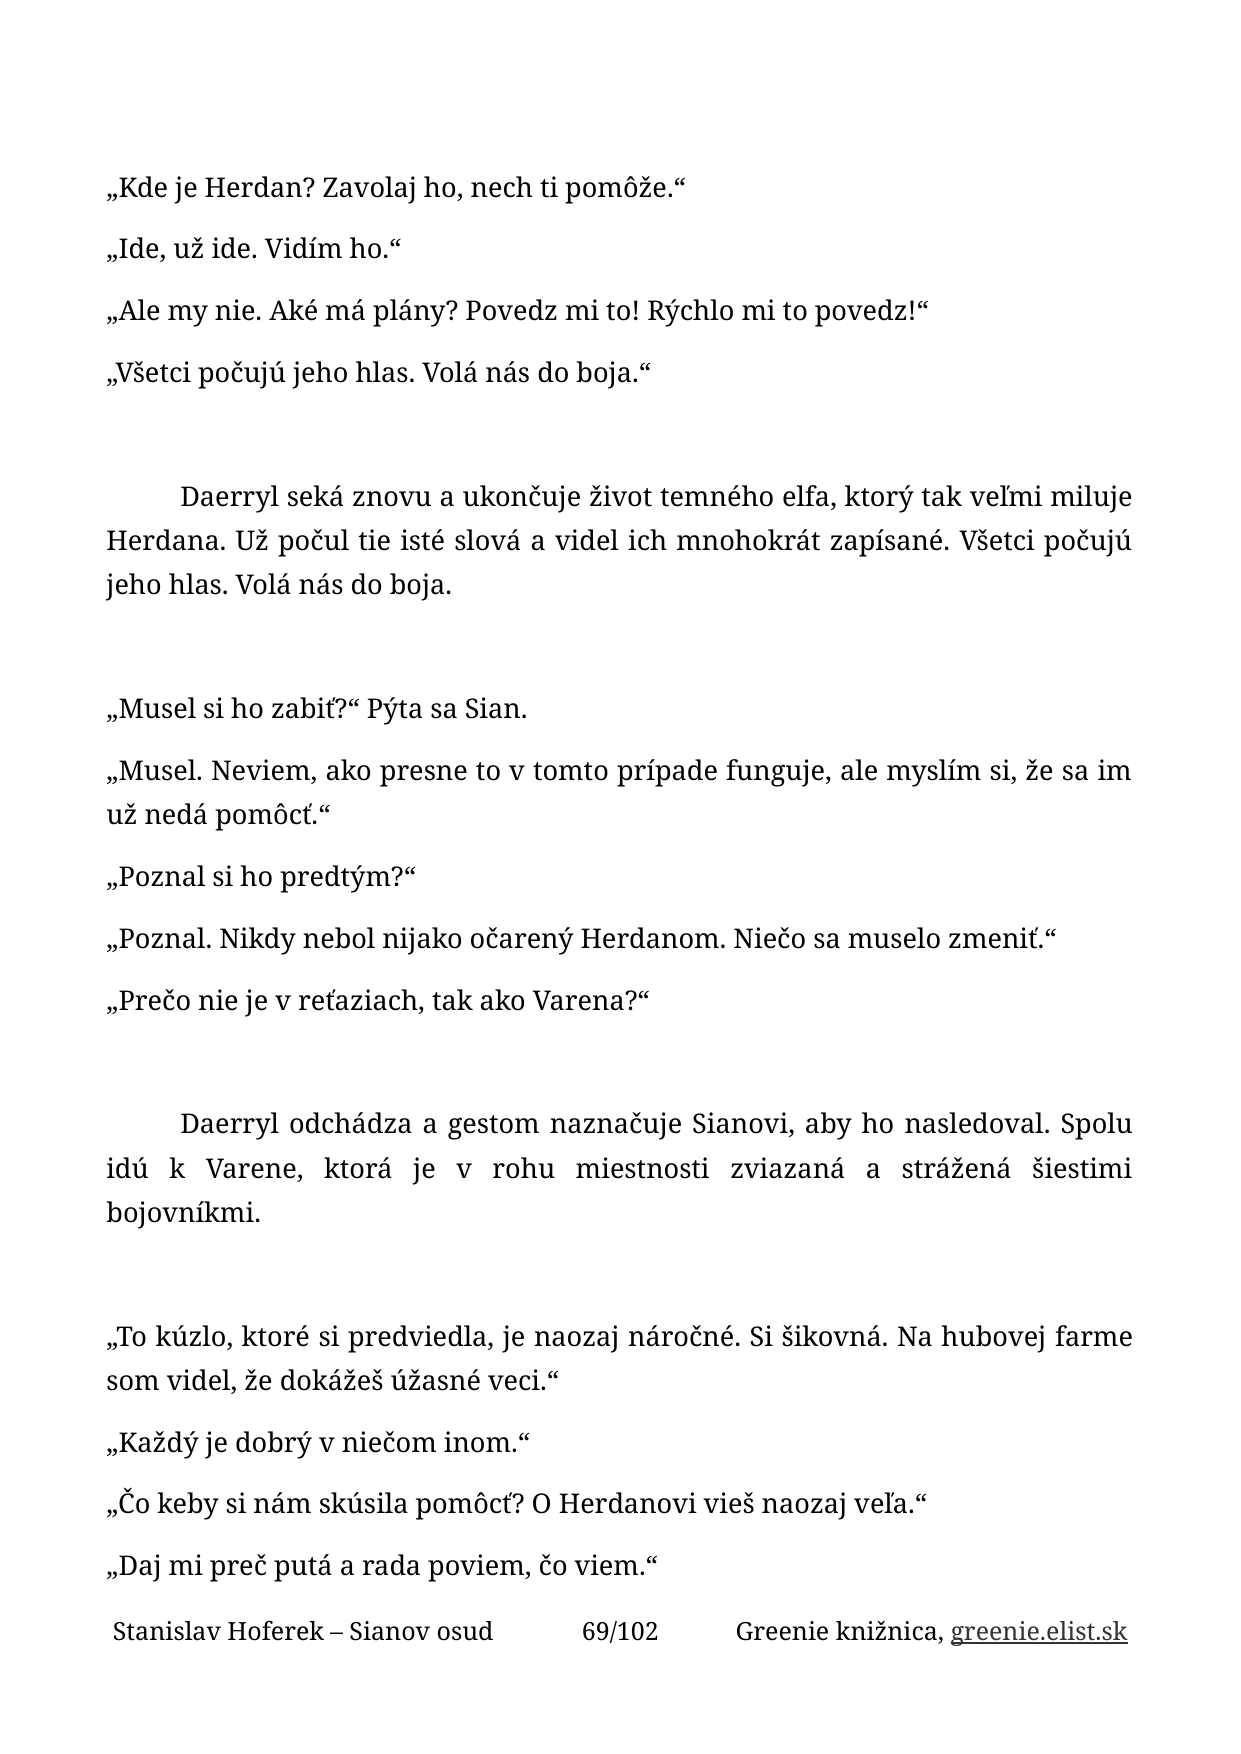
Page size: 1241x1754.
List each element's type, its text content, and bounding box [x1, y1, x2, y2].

text „Prečo nie je v reťaziach, tak ako Varena?“ [106, 981, 1134, 1018]
text Daerryl seká znovu a ukončuje život temného elfa, ktorý tak veľmi miluje Herdana. Už počul tie isté slová a videl ich mnohokrát zapísané. Všetci počujú jeho hlas. Volá nás do boja. [106, 477, 1134, 603]
text „Všetci počujú jeho hlas. Volá nás do boja.“ [106, 354, 1134, 391]
text „Daj mi preč putá a rada poviem, čo viem.“ [106, 1547, 1134, 1584]
text „Každý je dobrý v niečom inom.“ [106, 1423, 1134, 1460]
text „Poznal. Nikdy nebol nijako očarený Herdanom. Niečo sa muselo zmeniť.“ [106, 919, 1134, 956]
text Daerryl odchádza a gestom naznačuje Sianovi, aby ho nasledoval. Spolu idú k Varene, ktorá je v rohu miestnosti zviazaná a strážená šiestimi bojovníkmi. [106, 1105, 1134, 1230]
text „To kúzlo, ktoré si predviedla, je naozaj náročné. Si šikovná. Na hubovej farme som videl, že dokážeš úžasné veci.“ [106, 1317, 1134, 1398]
text „Čo keby si nám skúsila pomôcť? O Herdanovi vieš naozaj veľa.“ [106, 1485, 1134, 1522]
text „Ide, už ide. Vidím ho.“ [106, 230, 1134, 267]
text „Musel si ho zabiť?“ Pýta sa Sian. [106, 689, 1134, 726]
text „Ale my nie. Aké má plány? Povedz mi to! Rýchlo mi to povedz!“ [106, 292, 1134, 329]
text „Kde je Herdan? Zavolaj ho, nech ti pomôže.“ [106, 168, 1134, 205]
text „Poznal si ho predtým?“ [106, 857, 1134, 894]
text „Musel. Neviem, ako presne to v tomto prípade funguje, ale myslím si, že sa im už nedá pomôcť.“ [106, 751, 1134, 832]
